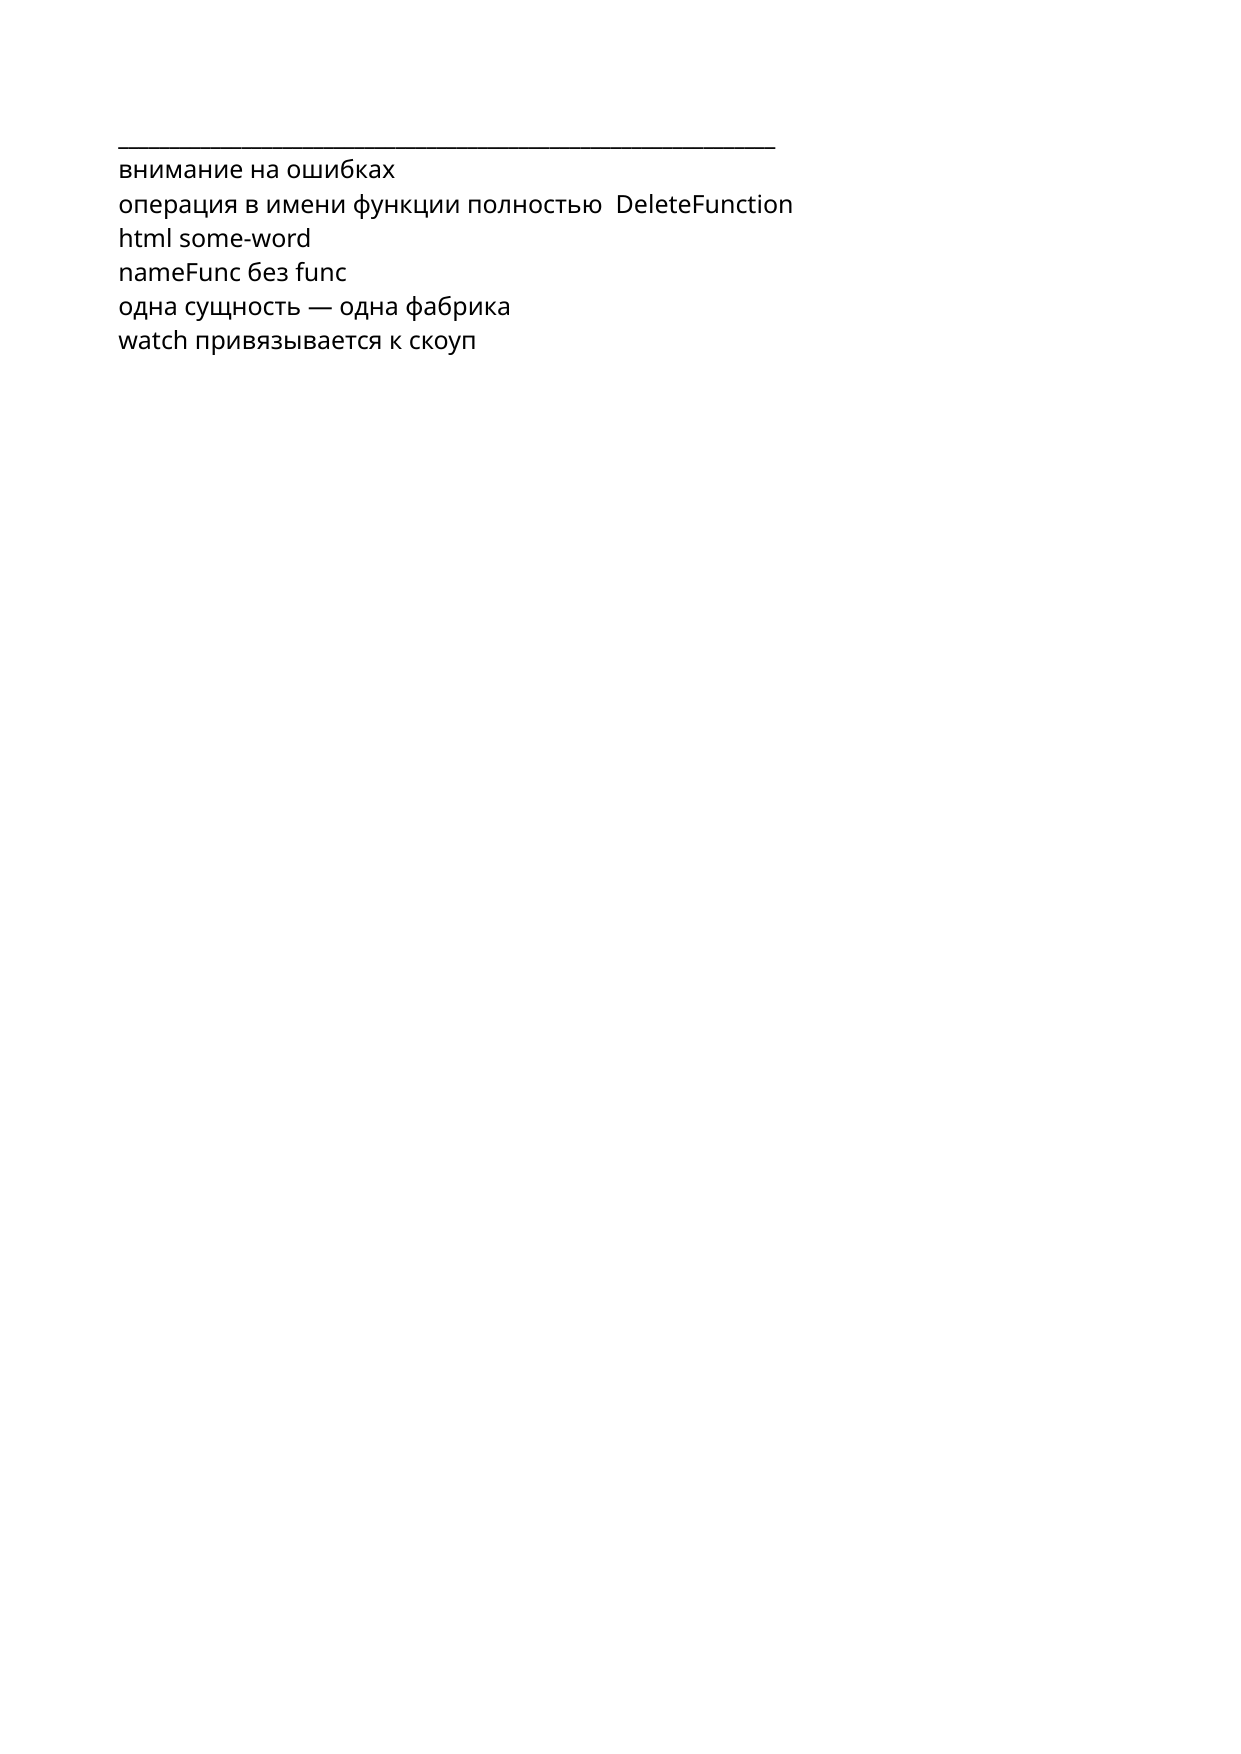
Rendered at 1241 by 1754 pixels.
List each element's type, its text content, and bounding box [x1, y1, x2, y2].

text ________________________________________________________________ [118, 118, 1122, 152]
text nameFunc без func [118, 254, 1122, 288]
text внимание на ошибках [118, 152, 1122, 186]
text операция в имени функции полностью DeleteFunction [118, 186, 1122, 220]
text watch привязывается к скоуп [118, 322, 1122, 357]
text одна сущность — одна фабрика [118, 288, 1122, 322]
text html some-word [118, 220, 1122, 254]
